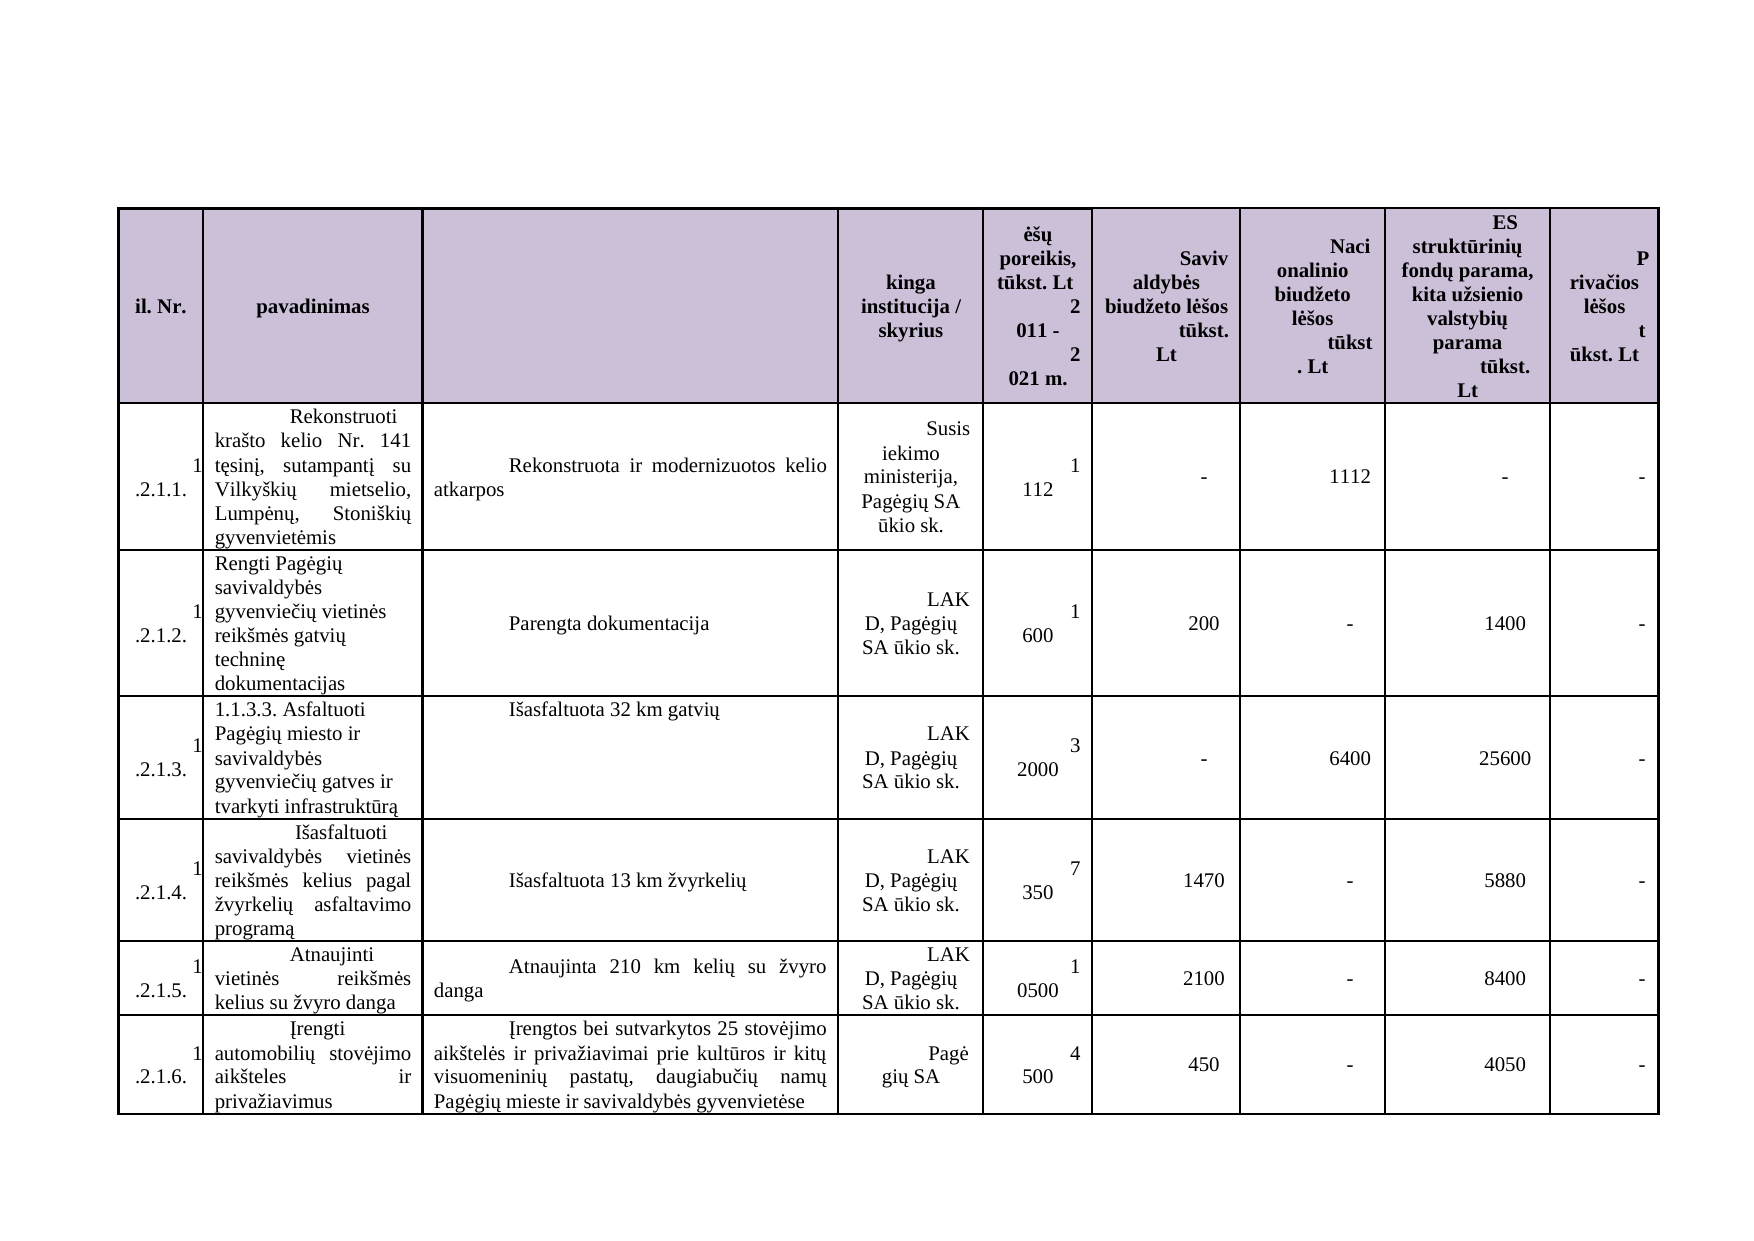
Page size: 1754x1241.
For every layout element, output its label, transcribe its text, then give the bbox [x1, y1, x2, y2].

table_cell 1.1.3.3. Asfaltuoti Pagėgių miesto ir savivaldybės gyvenviečių gatves ir tvarkyti infrastruktūrą [204, 697, 421, 818]
table_cell Rengti Pagėgių savivaldybės gyvenviečių vietinės reikšmės gatvių techninę dokumentacijas [204, 551, 421, 695]
table_cell Savivaldybės biudžeto lėšos tūkst. Lt [1093, 209, 1239, 402]
table_cell 5880 [1386, 820, 1549, 940]
table_cell 8400 [1386, 942, 1549, 1014]
table_cell ES struktūrinių fondų parama, kita užsienio valstybių parama tūkst. Lt [1386, 209, 1549, 402]
table_cell Parengta dokumentacija [424, 551, 837, 695]
table_cell 1112 [1241, 404, 1384, 549]
table_cell 1.2.1.4. [120, 820, 202, 940]
table_cell LAKD, Pagėgių SA ūkio sk. [839, 942, 982, 1014]
table_cell 1400 [1386, 551, 1549, 695]
table_cell - [1386, 404, 1549, 549]
table_cell Atnaujinti vietinės reikšmės kelius su žvyro danga [204, 942, 421, 1014]
table_header kinga institucija / skyrius [839, 210, 982, 402]
table_cell 1.2.1.3. [120, 697, 202, 818]
table_cell 1.2.1.5. [120, 942, 202, 1014]
table_cell - [1241, 551, 1384, 695]
table_cell 1.2.1.2. [120, 551, 202, 695]
table_cell 1.2.1.1. [120, 404, 202, 549]
table_cell 1470 [1093, 820, 1239, 940]
table_cell Išasfaltuota 13 km žvyrkelių [424, 820, 837, 940]
table_cell Privačios lėšos tūkst. Lt [1551, 209, 1657, 402]
table_cell - [1551, 697, 1657, 818]
table_cell Nacionalinio biudžeto lėšos tūkst. Lt [1241, 209, 1384, 402]
table_cell - [1551, 820, 1657, 940]
table_cell LAKD, Pagėgių SA ūkio sk. [839, 551, 982, 695]
table_cell - [1551, 404, 1657, 549]
table_cell - [1093, 697, 1239, 818]
table_cell Pagėgių SA [839, 1016, 982, 1113]
table_cell Rekonstruota ir modernizuotos kelio atkarpos [424, 404, 837, 549]
table_cell Susisiekimo ministerija, Pagėgių SA ūkio sk. [839, 404, 982, 549]
table_cell 1.2.1.6. [120, 1016, 202, 1113]
table_cell 1600 [984, 551, 1091, 695]
table_cell LAKD, Pagėgių SA ūkio sk. [839, 820, 982, 940]
table_cell - [1241, 942, 1384, 1014]
table_cell Išasfaltuota 32 km gatvių [424, 697, 837, 818]
table_cell 7350 [984, 820, 1091, 940]
table_cell - [1241, 820, 1384, 940]
table_cell - [1093, 404, 1239, 549]
table_cell LAKD, Pagėgių SA ūkio sk. [839, 697, 982, 818]
table_cell 32000 [984, 697, 1091, 818]
table_cell Atnaujinta 210 km kelių su žvyro danga [424, 942, 837, 1014]
table_cell - [1241, 1016, 1384, 1113]
table_cell 1112 [984, 404, 1091, 549]
table_cell 25600 [1386, 697, 1549, 818]
table_cell Įrengtos bei sutvarkytos 25 stovėjimo aikštelės ir privažiavimai prie kultūros ir kitų visuomeninių pastatų, daugiabučių namų Pagėgių mieste ir savivaldybės gyvenvietėse [424, 1016, 837, 1113]
table_cell - [1551, 942, 1657, 1014]
table_cell 10500 [984, 942, 1091, 1014]
table_cell 2100 [1093, 942, 1239, 1014]
table_cell Įrengti automobilių stovėjimo aikšteles ir privažiavimus [204, 1016, 421, 1113]
table_header Eil. Nr. [120, 210, 202, 402]
table_cell Rekonstruoti krašto kelio Nr. 141 tęsinį, sutampantį su Vilkyškių mietselio, Lumpėnų, Stoniškių gyvenvietėmis [204, 404, 421, 549]
table_cell - [1551, 1016, 1657, 1113]
table_cell 450 [1093, 1016, 1239, 1113]
table_header ėšų poreikis, tūkst. Lt 2011 - 2021 m. [984, 210, 1091, 402]
table_cell - [1551, 551, 1657, 695]
table_header pavadinimas [204, 210, 421, 402]
table_cell 6400 [1241, 697, 1384, 818]
table_cell 4050 [1386, 1016, 1549, 1113]
table_header [424, 210, 837, 402]
table_cell 200 [1093, 551, 1239, 695]
table_cell Išasfaltuoti savivaldybės vietinės reikšmės kelius pagal žvyrkelių asfaltavimo programą [204, 820, 421, 940]
table_cell 4500 [984, 1016, 1091, 1113]
